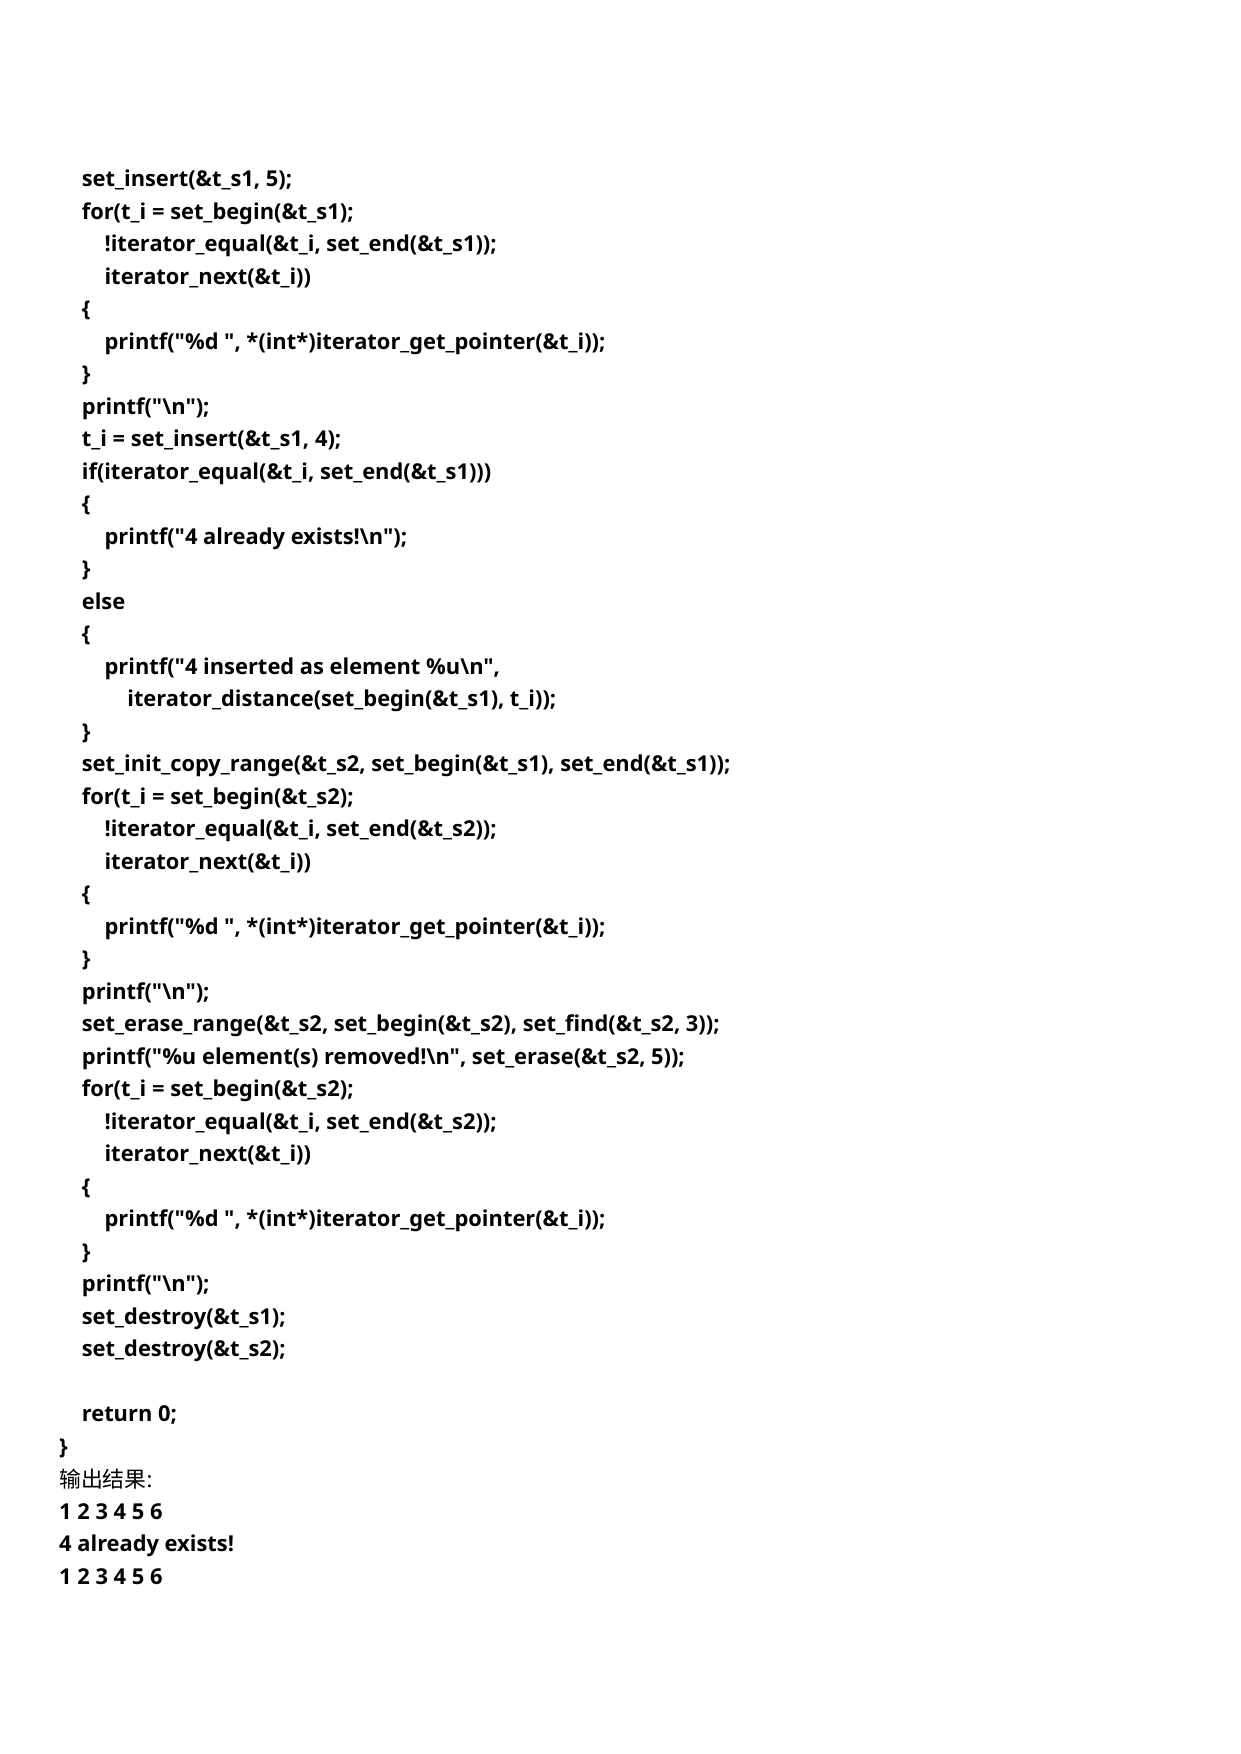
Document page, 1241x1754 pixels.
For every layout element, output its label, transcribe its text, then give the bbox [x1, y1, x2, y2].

text printf("%d ", *(int*)iterator_get_pointer(&t_i)); [59, 909, 1181, 942]
text printf("\n"); [59, 974, 1181, 1007]
text set_init_copy_range(&t_s2, set_begin(&t_s1), set_end(&t_s1)); [59, 747, 1181, 779]
text if(iterator_equal(&t_i, set_end(&t_s1))) [59, 454, 1181, 487]
text printf("\n"); [59, 389, 1181, 422]
text !iterator_equal(&t_i, set_end(&t_s1)); [59, 227, 1181, 259]
text printf("4 inserted as element %u\n", [59, 649, 1181, 682]
text iterator_next(&t_i)) [59, 844, 1181, 877]
text 1 2 3 4 5 6 [59, 1494, 1181, 1527]
text printf("%d ", *(int*)iterator_get_pointer(&t_i)); [59, 1202, 1181, 1234]
text 1 2 3 4 5 6 [59, 1559, 1181, 1592]
text printf("\n"); [59, 1267, 1181, 1299]
text { [59, 292, 1181, 324]
text !iterator_equal(&t_i, set_end(&t_s2)); [59, 812, 1181, 844]
text iterator_next(&t_i)) [59, 1137, 1181, 1169]
text set_erase_range(&t_s2, set_begin(&t_s2), set_find(&t_s2, 3)); [59, 1007, 1181, 1039]
text 输出结果: [59, 1462, 1181, 1494]
text { [59, 617, 1181, 649]
text } [59, 552, 1181, 584]
text else [59, 584, 1181, 617]
text { [59, 877, 1181, 909]
text } [59, 1234, 1181, 1267]
text iterator_next(&t_i)) [59, 259, 1181, 292]
text printf("%d ", *(int*)iterator_get_pointer(&t_i)); [59, 324, 1181, 357]
text printf("%u element(s) removed!\n", set_erase(&t_s2, 5)); [59, 1039, 1181, 1072]
text 4 already exists! [59, 1527, 1181, 1559]
text !iterator_equal(&t_i, set_end(&t_s2)); [59, 1104, 1181, 1137]
text } [59, 714, 1181, 747]
text } [59, 942, 1181, 974]
text for(t_i = set_begin(&t_s1); [59, 194, 1181, 227]
text { [59, 1169, 1181, 1202]
text set_insert(&t_s1, 5); [59, 162, 1181, 194]
text return 0; [59, 1397, 1181, 1429]
text } [59, 1429, 1181, 1462]
text set_destroy(&t_s2); [59, 1332, 1181, 1364]
text } [59, 357, 1181, 389]
text printf("4 already exists!\n"); [59, 519, 1181, 552]
text for(t_i = set_begin(&t_s2); [59, 779, 1181, 812]
text t_i = set_insert(&t_s1, 4); [59, 422, 1181, 454]
text { [59, 487, 1181, 519]
text set_destroy(&t_s1); [59, 1299, 1181, 1332]
text for(t_i = set_begin(&t_s2); [59, 1072, 1181, 1104]
text iterator_distance(set_begin(&t_s1), t_i)); [59, 682, 1181, 714]
